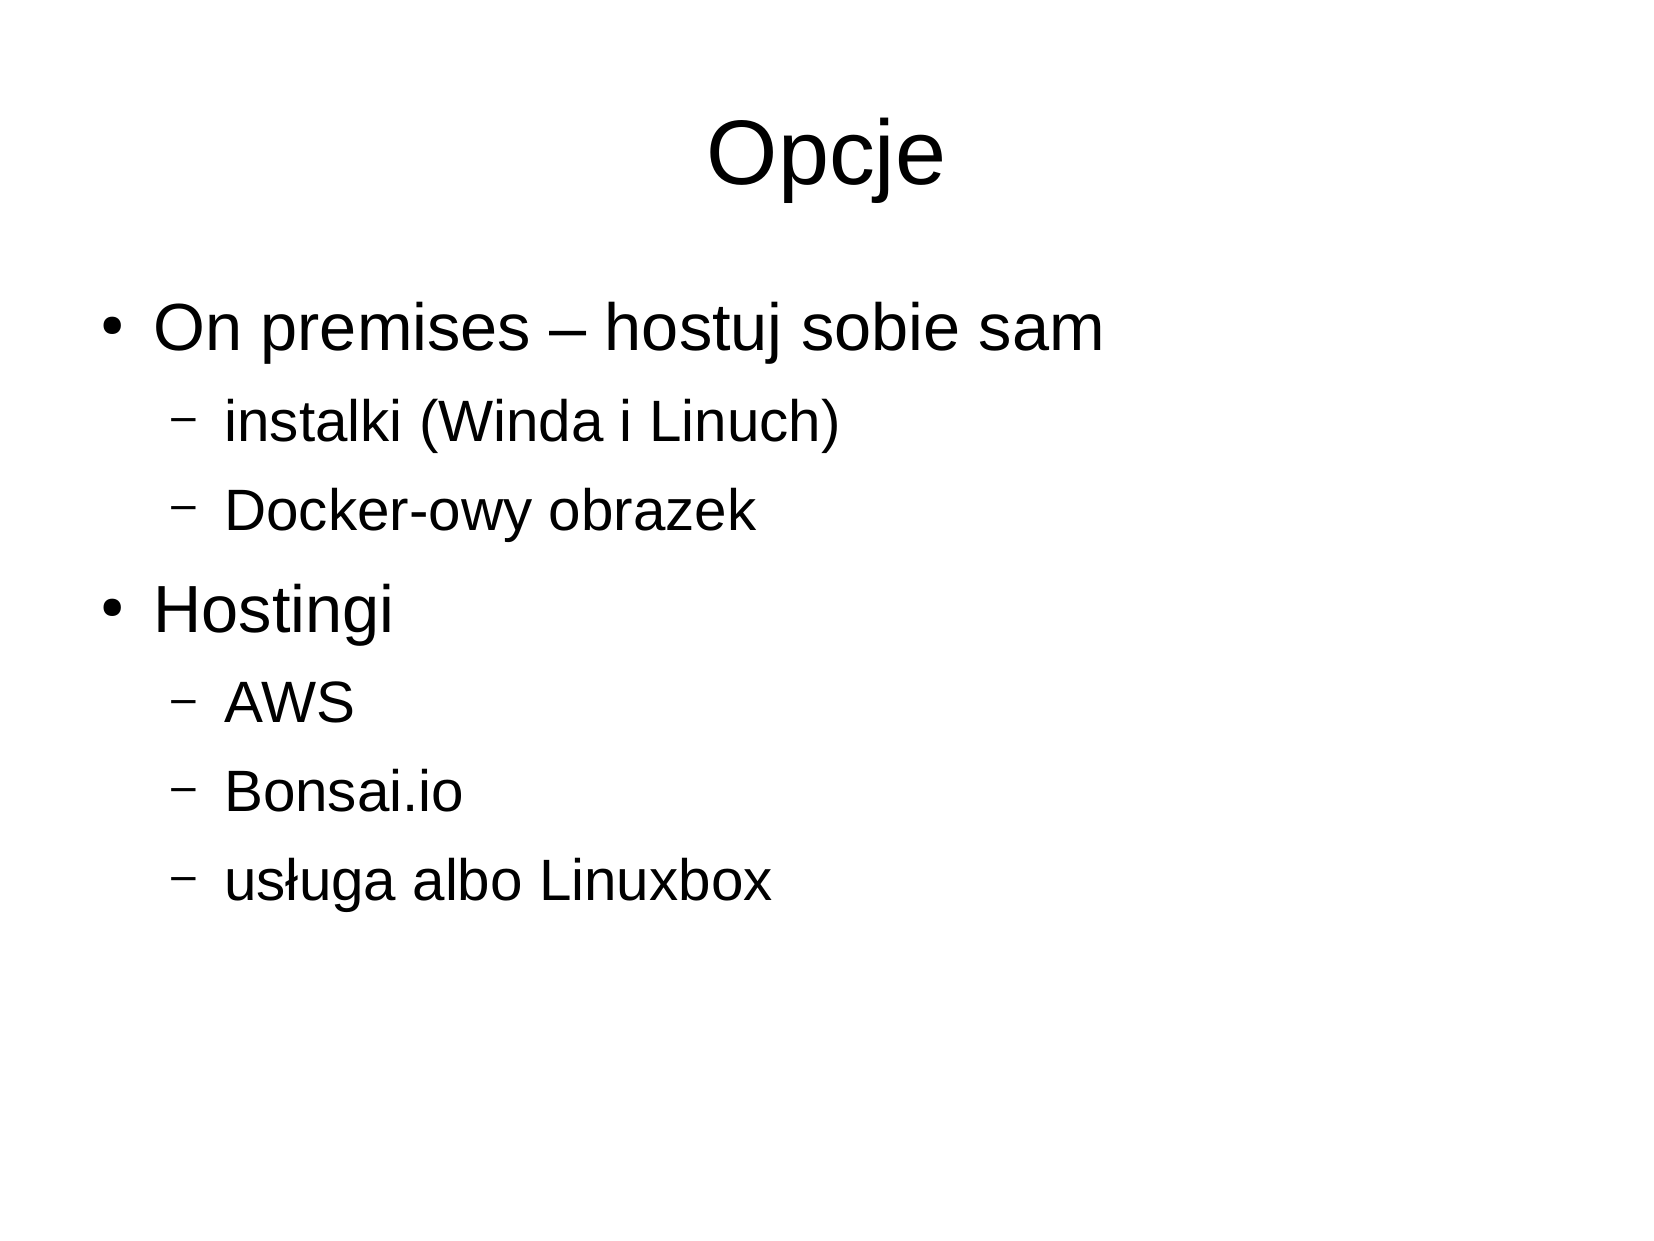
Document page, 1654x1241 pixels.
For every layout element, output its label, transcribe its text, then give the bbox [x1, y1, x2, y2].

list On premises – hostuj sobie sam instalki (Winda i Linuch) Docker-owy obrazek Hostingi AWS Bonsai.io usługa albo Linuxbox [82, 290, 1571, 1010]
title Opcje [82, 49, 1571, 257]
text_box [315, 435, 345, 506]
